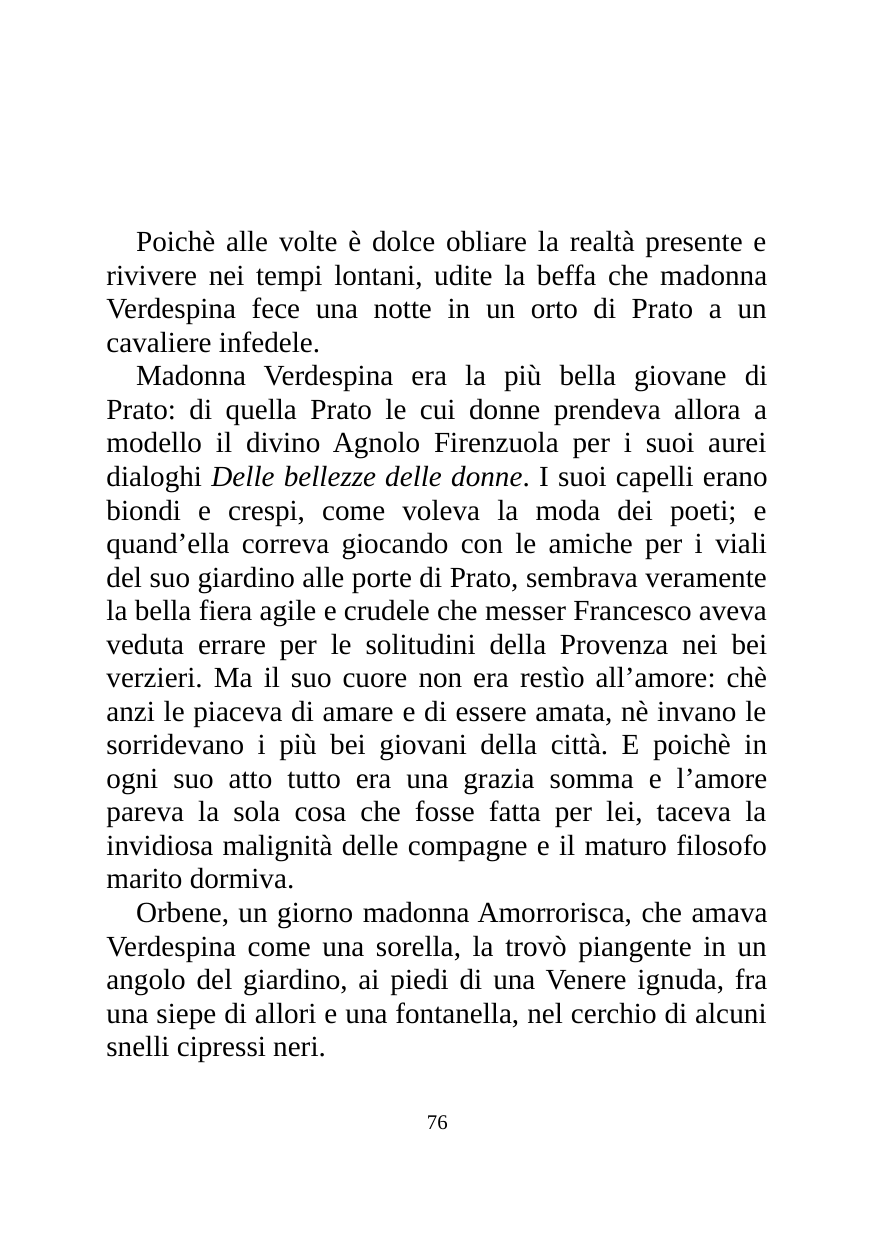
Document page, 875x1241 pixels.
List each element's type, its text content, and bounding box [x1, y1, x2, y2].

text Orbene, un giorno madonna Amorrorisca, che amava Verdespina come una sorella, la trovò piangente in un angolo del giardino, ai piedi di una Venere ignuda, fra una siepe di allori e una fontanella, nel cerchio di alcuni snelli cipressi neri. [106, 895, 768, 1063]
text Madonna Verdespina era la più bella giovane di Prato: di quella Prato le cui donne prendeva allora a modello il divino Agnolo Firenzuola per i suoi aurei dialoghi Delle bellezze delle donne. I suoi capelli erano biondi e crespi, come voleva la moda dei poeti; e quand’ella correva giocando con le amiche per i viali del suo giardino alle porte di Prato, sembrava veramente la bella fiera agile e crudele che messer Francesco aveva veduta errare per le solitudini della Provenza nei bei verzieri. Ma il suo cuore non era restìo all’amore: chè anzi le piaceva di amare e di essere amata, nè invano le sorridevano i più bei giovani della città. E poichè in ogni suo atto tutto era una grazia somma e l’amore pareva la sola cosa che fosse fatta per lei, taceva la invidiosa malignità delle compagne e il maturo filosofo marito dormiva. [106, 358, 768, 895]
text Poichè alle volte è dolce obliare la realtà presente e rivivere nei tempi lontani, udite la beffa che madonna Verdespina fece una notte in un orto di Prato a un cavaliere infedele. [106, 224, 768, 358]
